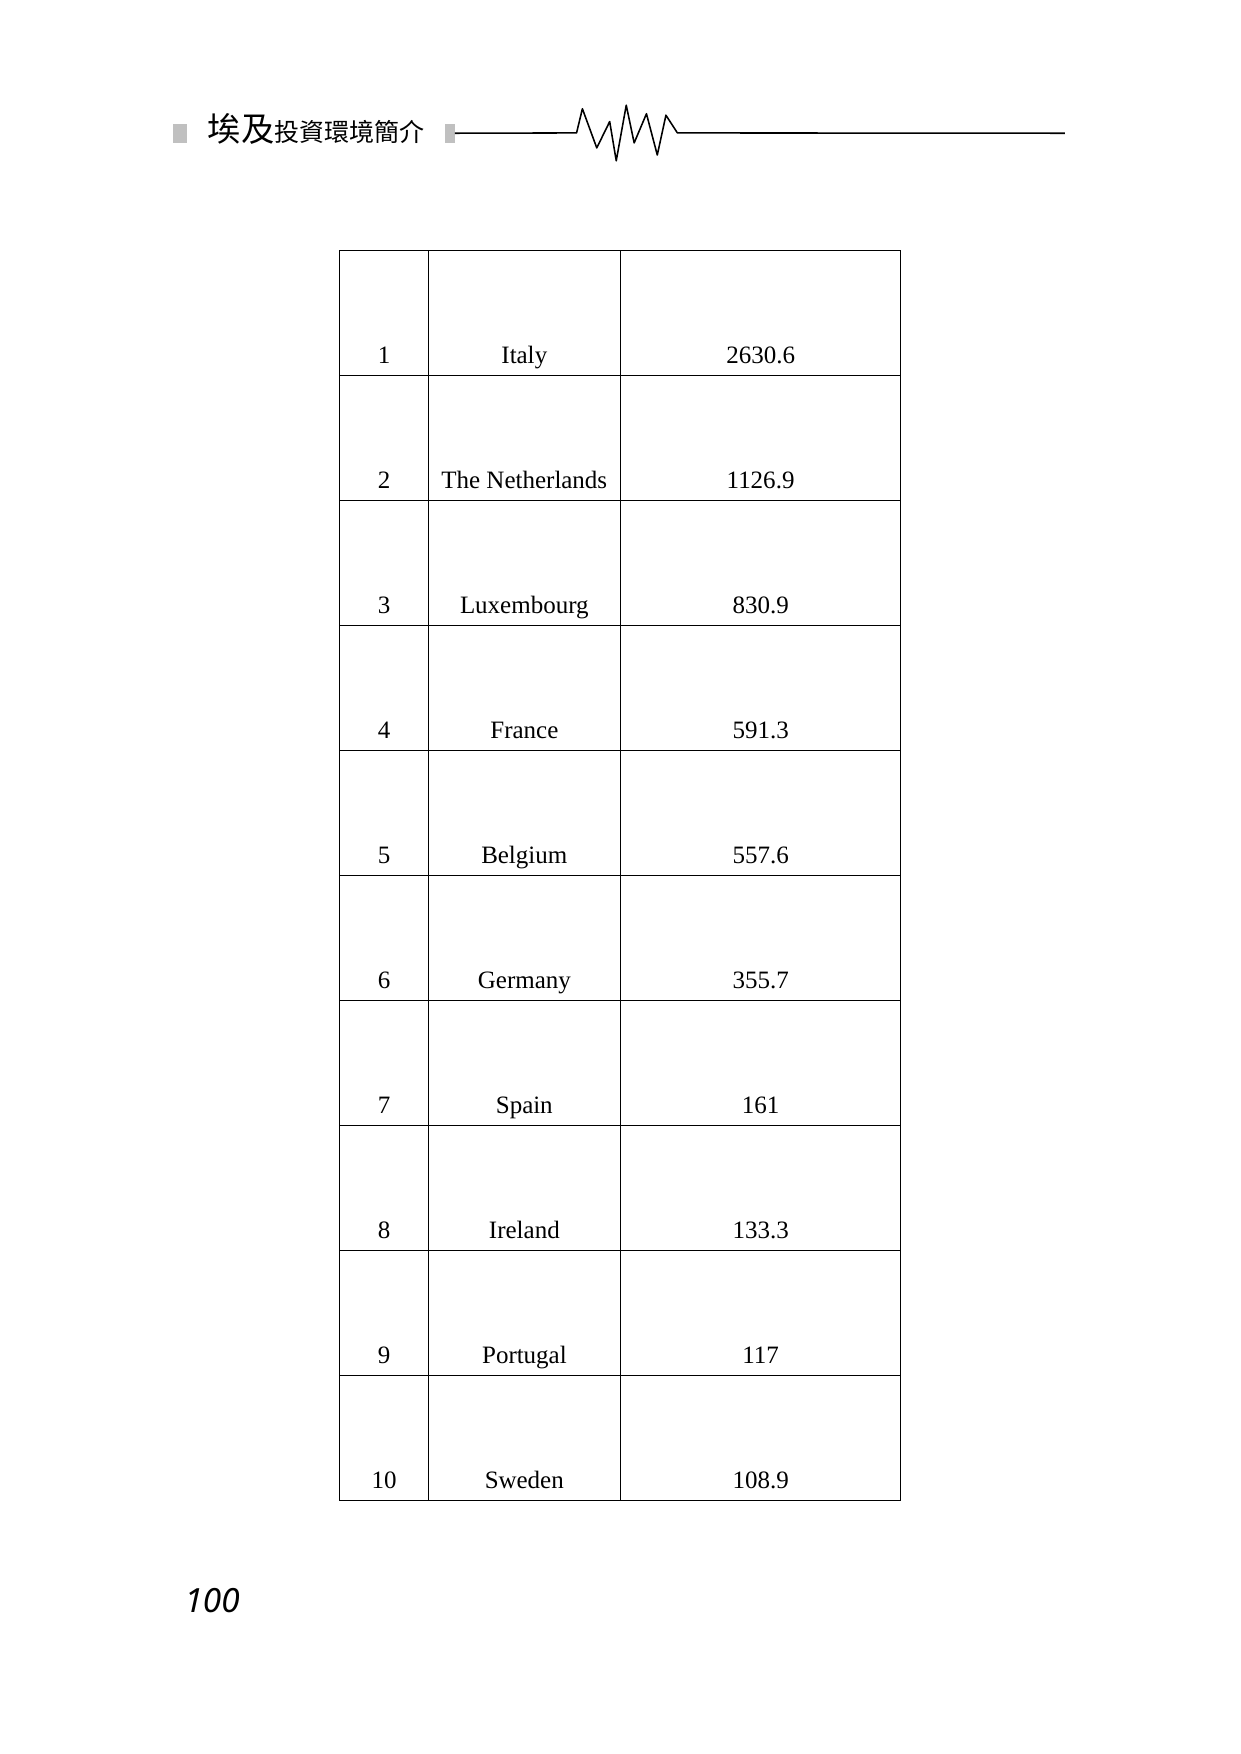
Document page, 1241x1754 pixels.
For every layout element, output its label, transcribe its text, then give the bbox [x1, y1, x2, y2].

table_cell Spain [429, 1001, 620, 1125]
table_cell 4 [340, 626, 428, 750]
table_cell 117 [621, 1251, 900, 1375]
table_cell Portugal [429, 1251, 620, 1375]
table_cell 108.9 [621, 1376, 900, 1500]
table_cell Ireland [429, 1126, 620, 1250]
table_cell 10 [340, 1376, 428, 1500]
table_cell 161 [621, 1001, 900, 1125]
table_cell Sweden [429, 1376, 620, 1500]
table_cell 3 [340, 501, 428, 625]
table_cell 830.9 [621, 501, 900, 625]
table_cell France [429, 626, 620, 750]
table_cell 355.7 [621, 876, 900, 1000]
table_cell 2 [340, 376, 428, 500]
table_cell 591.3 [621, 626, 900, 750]
table_cell 1126.9 [621, 376, 900, 500]
table_cell Luxembourg [429, 501, 620, 625]
table_cell The Netherlands [429, 376, 620, 500]
table_cell 6 [340, 876, 428, 1000]
table_cell 133.3 [621, 1126, 900, 1250]
table_cell 5 [340, 751, 428, 875]
table_cell Germany [429, 876, 620, 1000]
table_cell 2630.6 [621, 251, 900, 375]
table_cell 7 [340, 1001, 428, 1125]
table_cell 557.6 [621, 751, 900, 875]
table_cell Belgium [429, 751, 620, 875]
table_cell 9 [340, 1251, 428, 1375]
table_cell 8 [340, 1126, 428, 1250]
table_cell Italy [429, 251, 620, 375]
table_cell 1 [340, 251, 428, 375]
